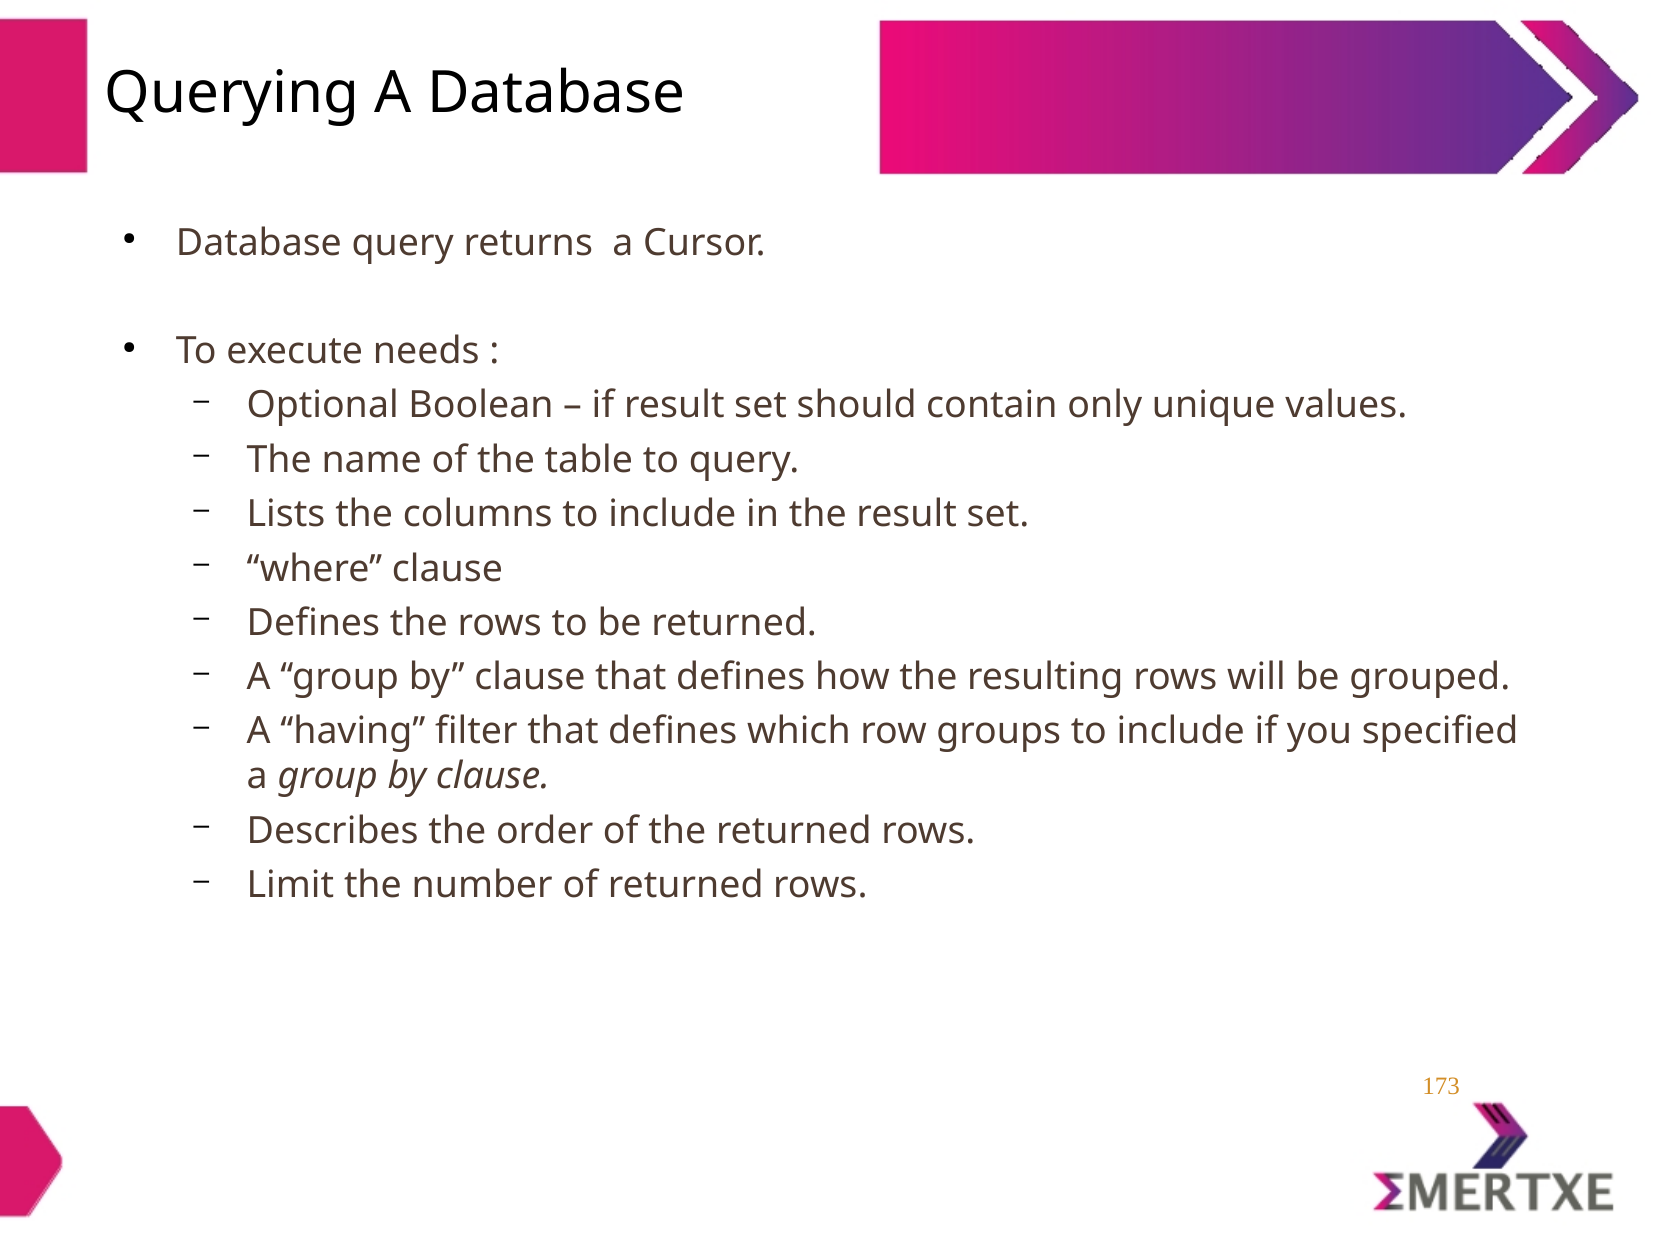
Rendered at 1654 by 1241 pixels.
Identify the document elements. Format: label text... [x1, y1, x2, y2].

text_box [1350, 1061, 1475, 1103]
list Database query returns a Cursor. To execute needs : Optional Boolean – if result set should contain only unique values. The name of the table to query. Lists the columns to include in the result set. ‘‘where’’ clause Defines the rows to be returned. A ‘‘group by’’ clause that defines how the resulting rows will be grouped. A ‘‘having’’ filter that defines which row groups to include if you specified a group by clause. Describes the order of the returned rows. Limit the number of returned rows. [90, 210, 1564, 1021]
picture [0, 0, 1654, 1241]
text_box Querying A Database [90, 42, 886, 196]
